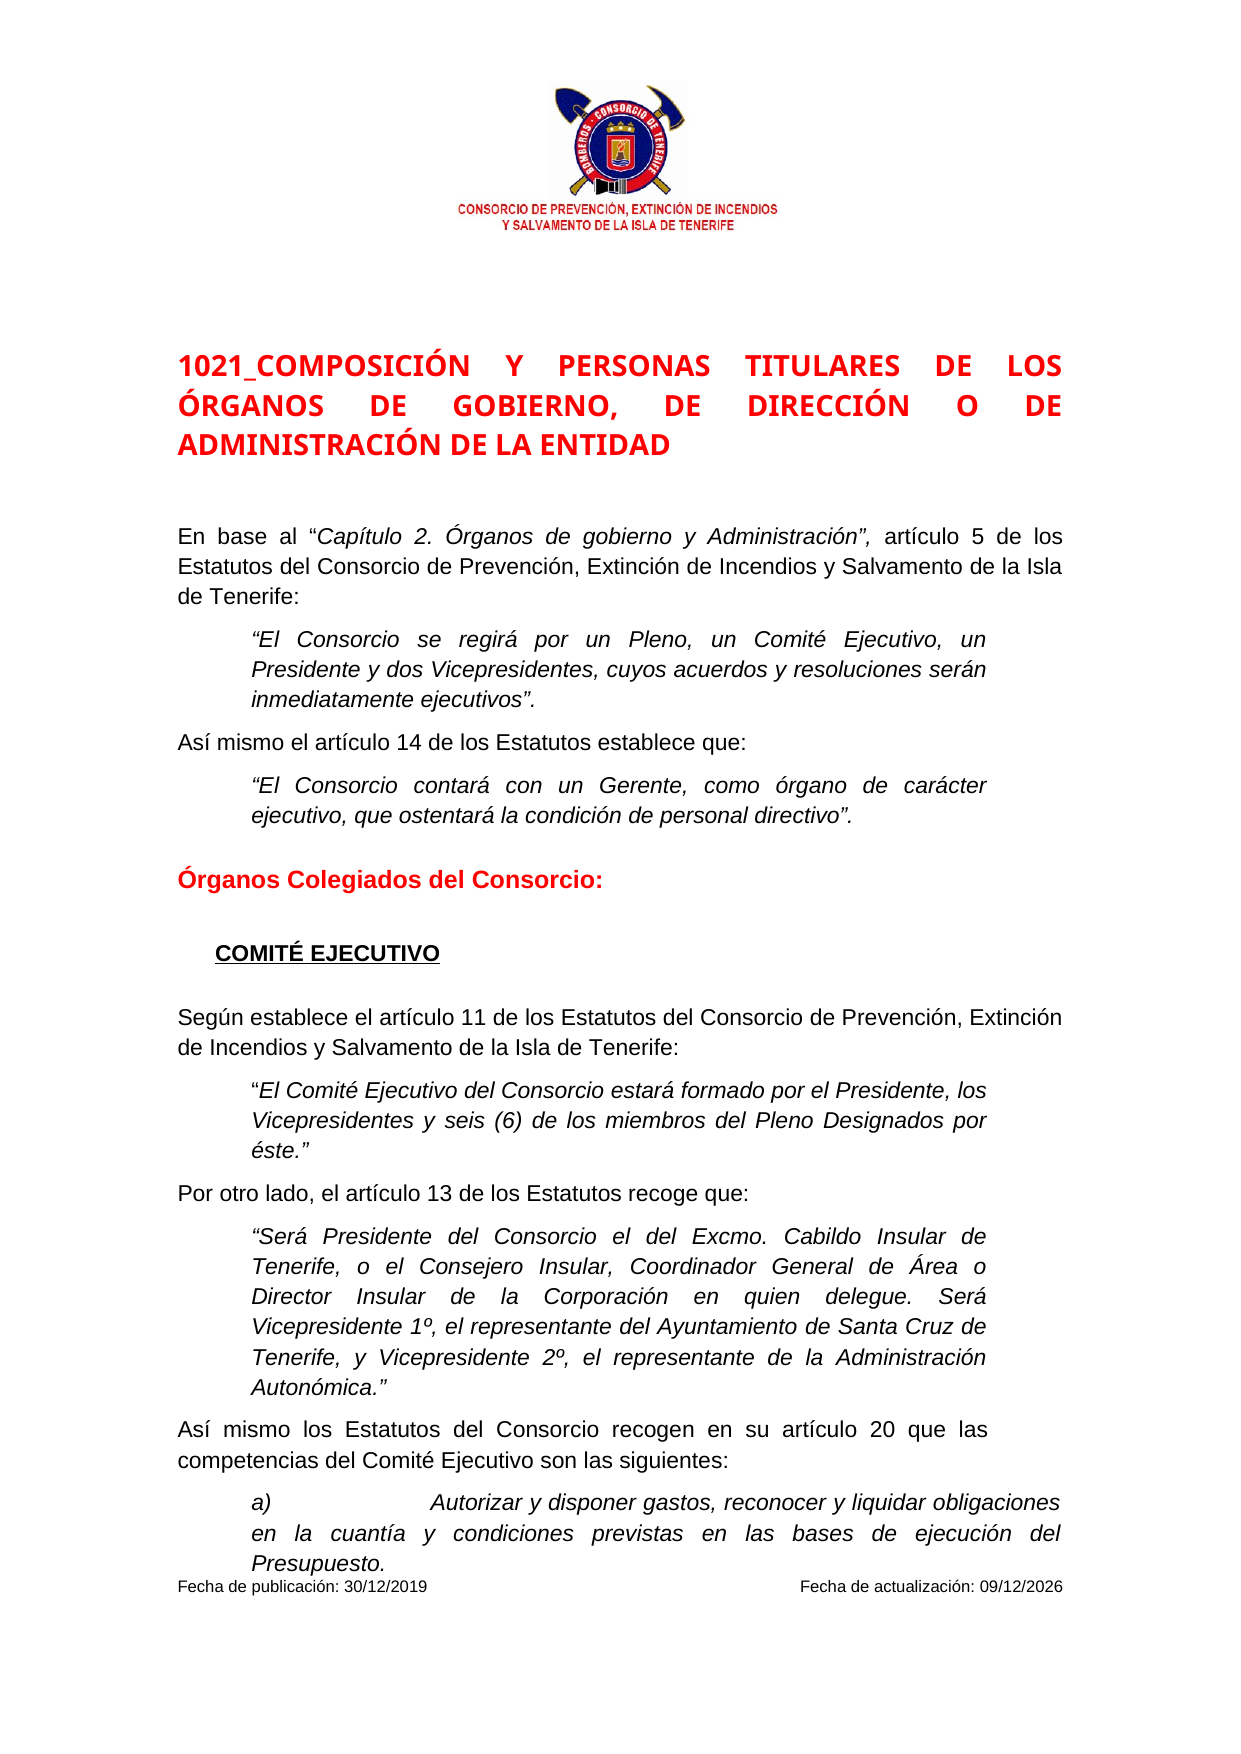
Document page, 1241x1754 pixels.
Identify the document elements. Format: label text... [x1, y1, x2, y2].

text “El Comité Ejecutivo del Consorcio estará formado por el Presidente, los Vicepresidentes y seis (6) de los miembros del Pleno Designados por éste.” [251, 1077, 989, 1163]
text “El Consorcio se regirá por un Pleno, un Comité Ejecutivo, un Presidente y dos Vicepresidentes, cuyos acuerdos y resoluciones serán inmediatamente ejecutivos”. [251, 626, 989, 713]
text Según establece el artículo 11 de los Estatutos del Consorcio de Prevención, Extinción de Incendios y Salvamento de la Isla de Tenerife: [177, 1004, 1063, 1060]
subtitle 1021_COMPOSICIÓN Y PERSONAS TITULARES DE LOS ÓRGANOS DE GOBIERNO, DE DIRECCIÓN O DE ADMINISTRACIÓN DE LA ENTIDAD [177, 345, 1063, 464]
text Por otro lado, el artículo 13 de los Estatutos recoge que: [177, 1180, 989, 1206]
subtitle Órganos Colegiados del Consorcio: [177, 865, 1063, 894]
text Así mismo el artículo 14 de los Estatutos establece que: [177, 729, 1063, 755]
subtitle COMITÉ EJECUTIVO [215, 940, 1063, 966]
list Autorizar y disponer gastos, reconocer y liquidar obligaciones en la cuantía y condiciones previstas en las bases de ejecución del Presupuesto. [251, 1489, 1063, 1576]
text En base al “Capítulo 2. Órganos de gobierno y Administración”, artículo 5 de los Estatutos del Consorcio de Prevención, Extinción de Incendios y Salvamento de la Isla de Tenerife: [177, 523, 1063, 609]
text “Será Presidente del Consorcio el del Excmo. Cabildo Insular de Tenerife, o el Consejero Insular, Coordinador General de Área o Director Insular de la Corporación en quien delegue. Será Vicepresidente 1º, el representante del Ayuntamiento de Santa Cruz de Tenerife, y Vicepresidente 2º, el representante de la Administración Autonómica.” [251, 1223, 989, 1400]
text Así mismo los Estatutos del Consorcio recogen en su artículo 20 que las competencias del Comité Ejecutivo son las siguientes: [177, 1416, 989, 1473]
text “El Consorcio contará con un Gerente, como órgano de carácter ejecutivo, que ostentará la condición de personal directivo”. [251, 772, 989, 828]
